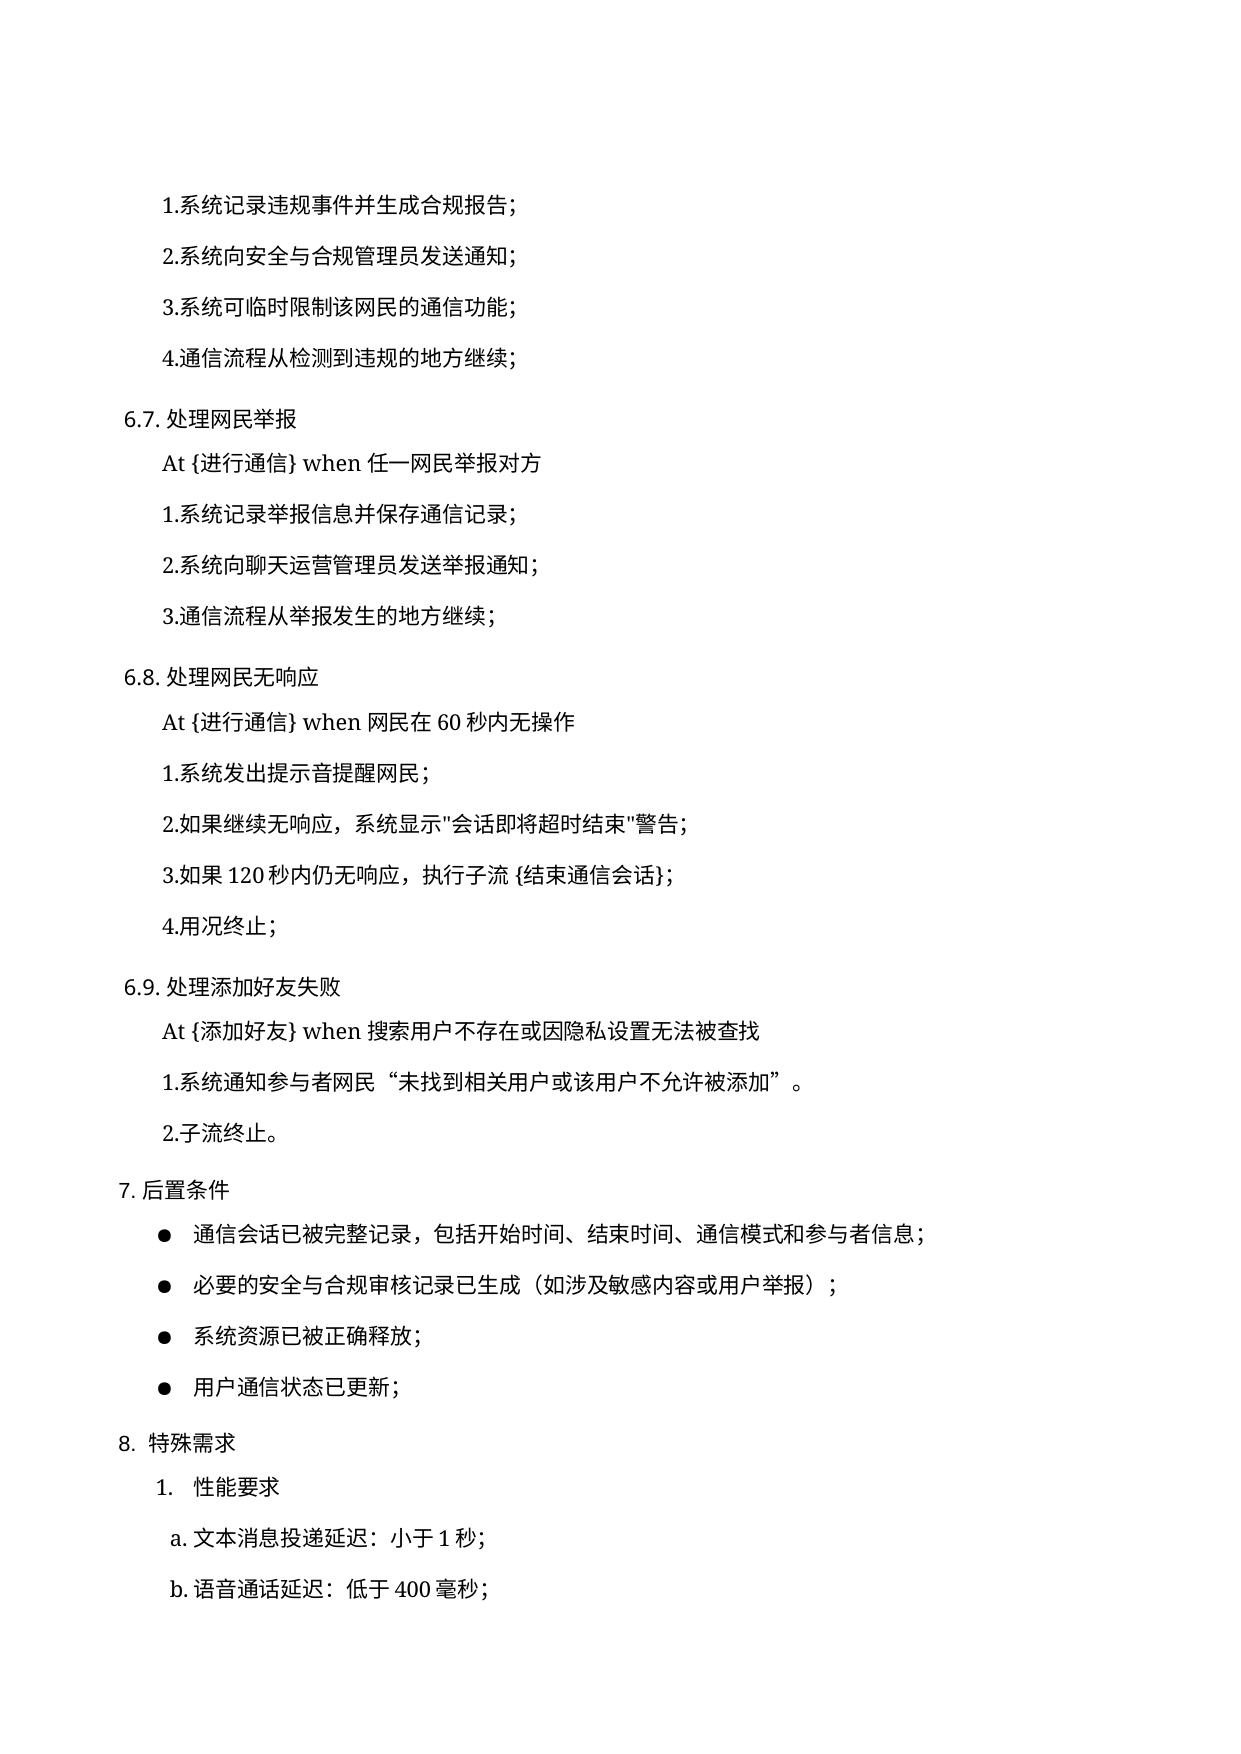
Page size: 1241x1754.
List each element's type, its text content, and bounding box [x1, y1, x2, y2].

text At {进行通信} when 网民在60秒内无操作 [118, 705, 1122, 736]
text 4.通信流程从检测到违规的地方继续； [118, 341, 1122, 372]
text 4.用况终止； [118, 909, 1122, 941]
text At {添加好友} when 搜索用户不存在或因隐私设置无法被查找 [118, 1014, 1122, 1046]
list 用户通信状态已更新； [156, 1369, 1122, 1401]
text 2.系统向安全与合规管理员发送通知； [118, 239, 1122, 270]
subtitle 处理添加好友失败 [118, 970, 1122, 1001]
text 1.系统记录违规事件并生成合规报告； [118, 188, 1122, 219]
text 3.通信流程从举报发生的地方继续； [118, 599, 1122, 631]
list 性能要求 [156, 1470, 1122, 1502]
text 1.系统记录举报信息并保存通信记录； [118, 497, 1122, 529]
list 系统资源已被正确释放； [156, 1319, 1122, 1350]
subtitle 后置条件 [118, 1173, 1122, 1204]
list 通信会话已被完整记录，包括开始时间、结束时间、通信模式和参与者信息； [156, 1217, 1122, 1249]
text 2.如果继续无响应，系统显示"会话即将超时结束"警告； [118, 807, 1122, 838]
text 1.系统发出提示音提醒网民； [118, 756, 1122, 787]
text 3.系统可临时限制该网民的通信功能； [118, 290, 1122, 321]
list 语音通话延迟：低于400毫秒； [169, 1572, 1122, 1604]
list 必要的安全与合规审核记录已生成（如涉及敏感内容或用户举报）； [156, 1268, 1122, 1299]
subtitle 处理网民举报 [118, 402, 1122, 433]
text 1.系统通知参与者网民“未找到相关用户或该用户不允许被添加”。 [118, 1065, 1122, 1097]
text 2.系统向聊天运营管理员发送举报通知； [118, 548, 1122, 580]
text At {进行通信} when 任一网民举报对方 [118, 446, 1122, 478]
subtitle 特殊需求 [118, 1426, 1122, 1457]
list 文本消息投递延迟：小于1秒； [169, 1521, 1122, 1553]
text 2.子流终止。 [118, 1116, 1122, 1148]
text 3.如果120秒内仍无响应，执行子流 {结束通信会话}； [118, 858, 1122, 889]
subtitle 处理网民无响应 [118, 660, 1122, 692]
